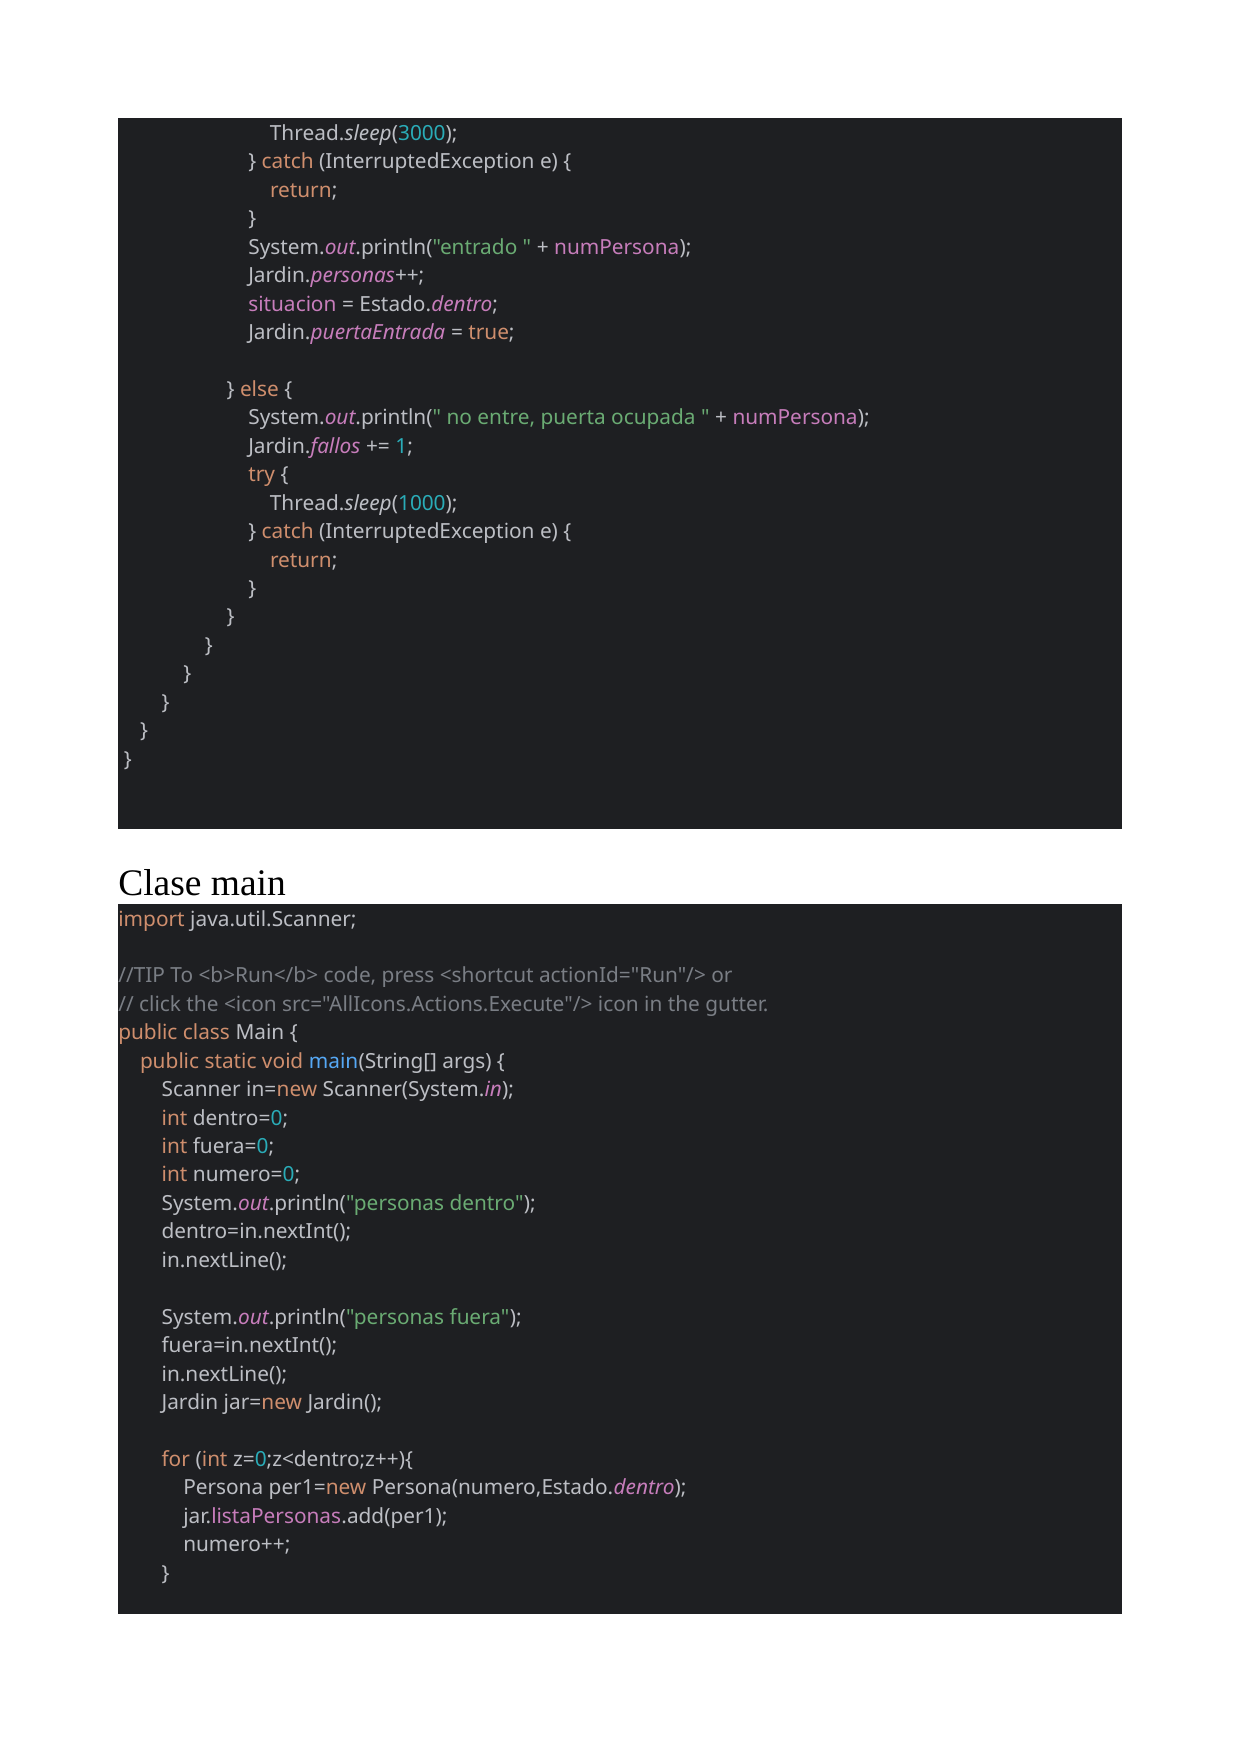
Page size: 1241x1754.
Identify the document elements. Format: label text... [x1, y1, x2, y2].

text Clase main [118, 861, 1122, 904]
text Thread.sleep(3000); } catch (InterruptedException e) { return; } System.out.println("entrado " + numPersona); Jardin.personas++; situacion = Estado.dentro; Jardin.puertaEntrada = true; } else { System.out.println(" no entre, puerta ocupada " + numPersona); Jardin.fallos += 1; try { Thread.sleep(1000); } catch (InterruptedException e) { return; } } } } } } } [118, 118, 1122, 829]
text import java.util.Scanner; //TIP To <b>Run</b> code, press <shortcut actionId="Run"/> or // click the <icon src="AllIcons.Actions.Execute"/> icon in the gutter. public class Main { public static void main(String[] args) { Scanner in=new Scanner(System.in); int dentro=0; int fuera=0; int numero=0; System.out.println("personas dentro"); dentro=in.nextInt(); in.nextLine(); System.out.println("personas fuera"); fuera=in.nextInt(); in.nextLine(); Jardin jar=new Jardin(); for (int z=0;z<dentro;z++){ Persona per1=new Persona(numero,Estado.dentro); jar.listaPersonas.add(per1); numero++; } [118, 904, 1122, 1614]
